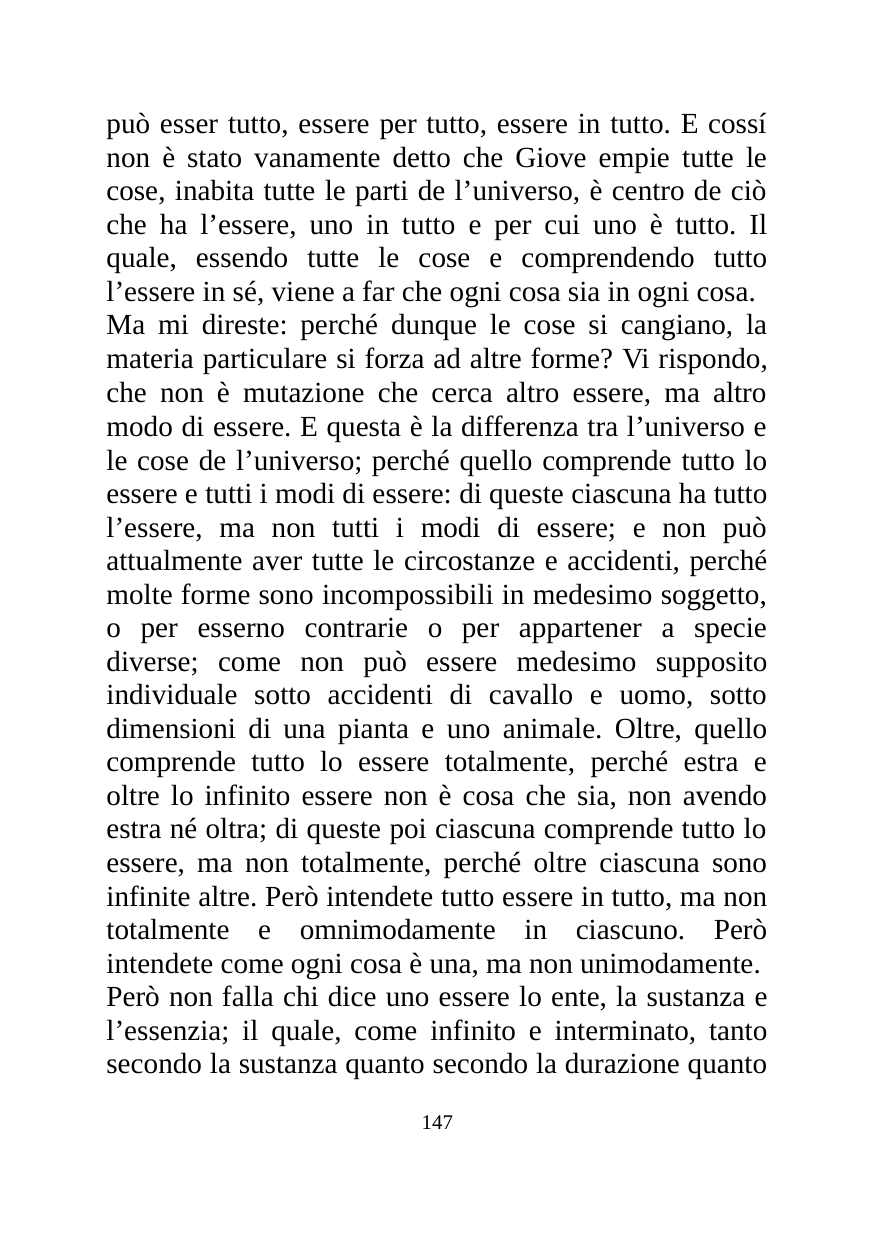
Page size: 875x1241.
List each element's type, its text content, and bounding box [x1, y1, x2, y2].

text Ma mi direste: perché dunque le cose si cangiano, la materia particulare si forza ad altre forme? Vi rispondo, che non è mutazione che cerca altro essere, ma altro modo di essere. E questa è la differenza tra l’universo e le cose de l’universo; perché quello comprende tutto lo essere e tutti i modi di essere: di queste ciascuna ha tutto l’essere, ma non tutti i modi di essere; e non può attualmente aver tutte le circostanze e accidenti, perché molte forme sono incompossibili in medesimo soggetto, o per esserno contrarie o per appartener a specie diverse; come non può essere medesimo supposito individuale sotto accidenti di cavallo e uomo, sotto dimensioni di una pianta e uno animale. Oltre, quello comprende tutto lo essere totalmente, perché estra e oltre lo infinito essere non è cosa che sia, non avendo estra né oltra; di queste poi ciascuna comprende tutto lo essere, ma non totalmente, perché oltre ciascuna sono infinite altre. Però intendete tutto essere in tutto, ma non totalmente e omnimodamente in ciascuno. Però intendete come ogni cosa è una, ma non unimodamente. [106, 307, 768, 979]
text Però non falla chi dice uno essere lo ente, la sustanza e l’essenzia; il quale, come infinito e interminato, tanto secondo la sustanza quanto secondo la durazione quanto [106, 979, 768, 1080]
text può esser tutto, essere per tutto, essere in tutto. E cossí non è stato vanamente detto che Giove empie tutte le cose, inabita tutte le parti de l’universo, è centro de ciò che ha l’essere, uno in tutto e per cui uno è tutto. Il quale, essendo tutte le cose e comprendendo tutto l’essere in sé, viene a far che ogni cosa sia in ogni cosa. [106, 106, 768, 307]
